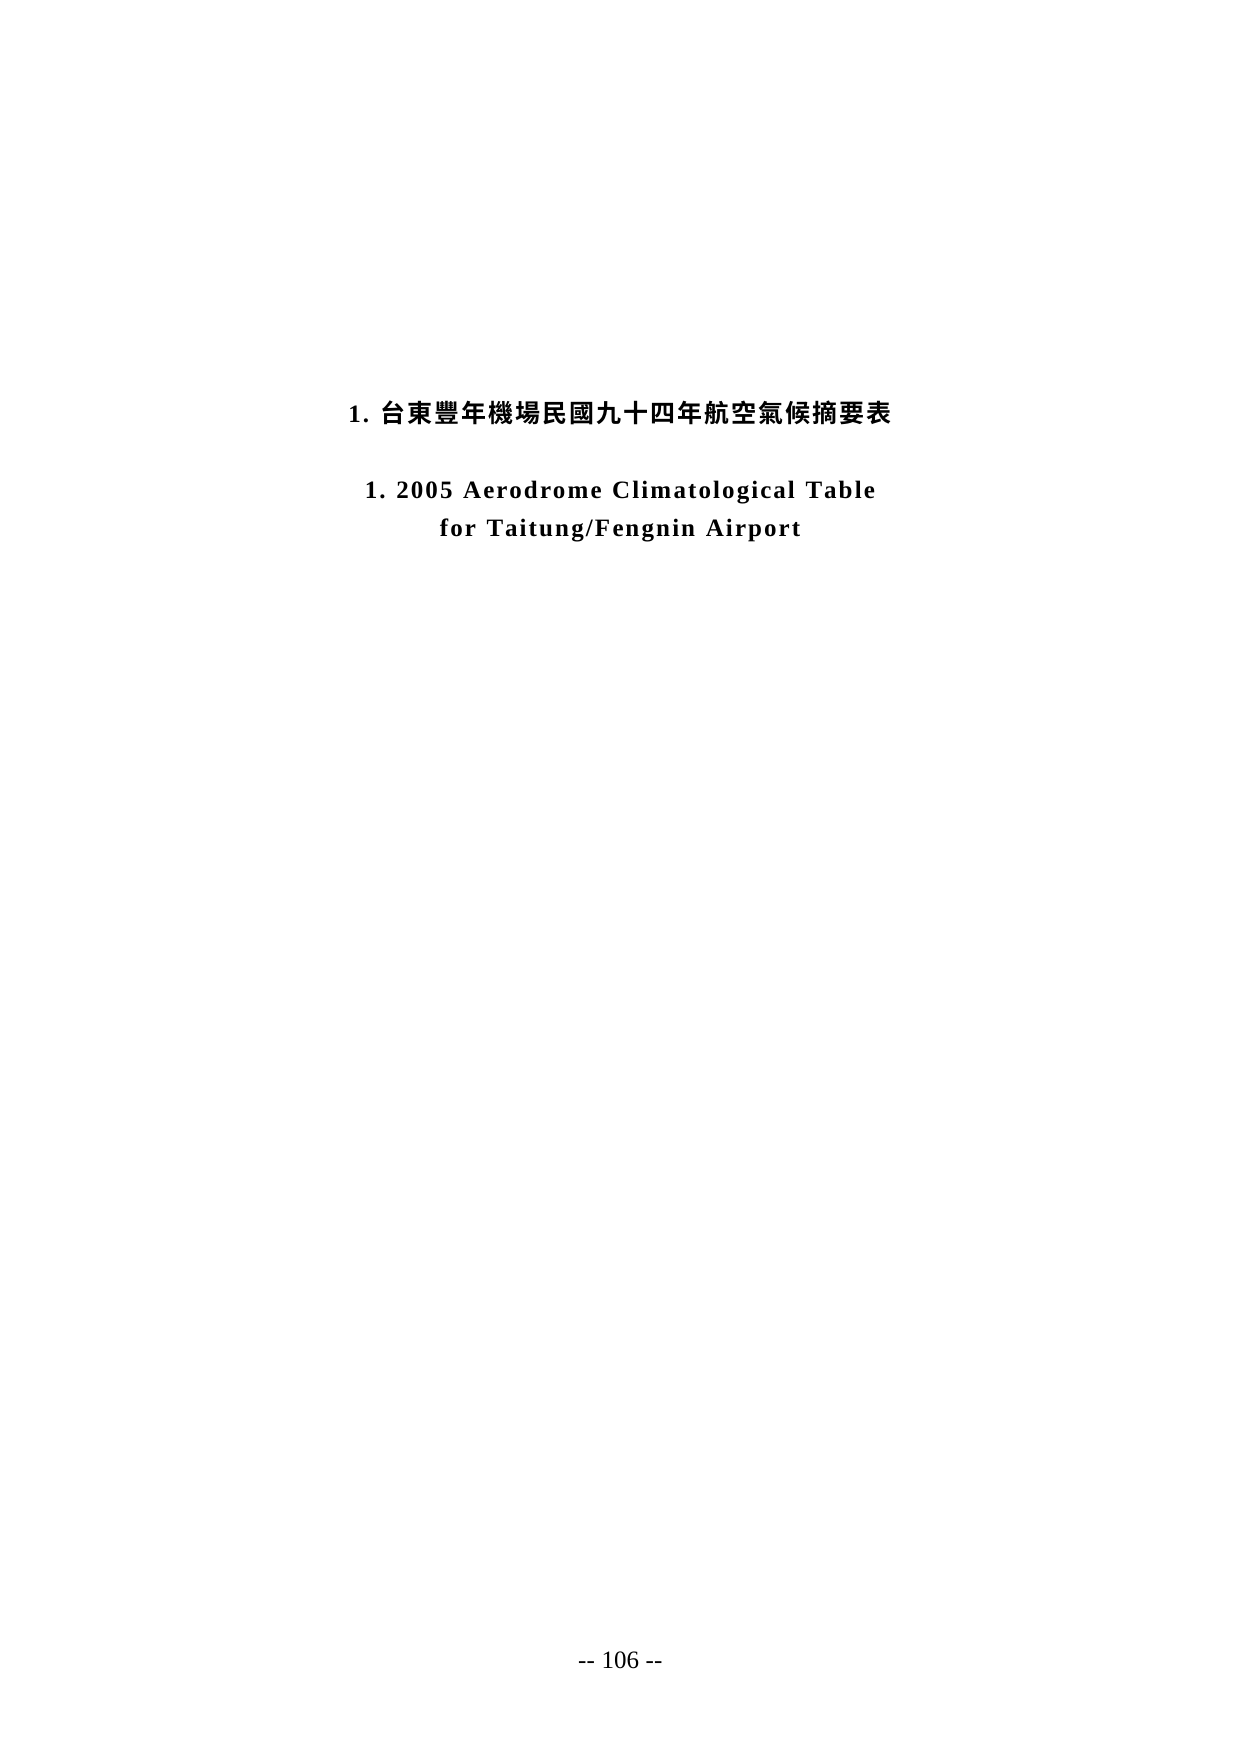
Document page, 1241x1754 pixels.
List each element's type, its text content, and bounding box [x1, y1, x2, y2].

text 1. 2005 Aerodrome Climatological Table [167, 467, 1073, 504]
text 1. 台東豐年機場民國九十四年航空氣候摘要表 [167, 392, 1073, 429]
text for Taitung/Fengnin Airport [167, 504, 1073, 542]
text -- 106 -- [543, 1637, 697, 1674]
